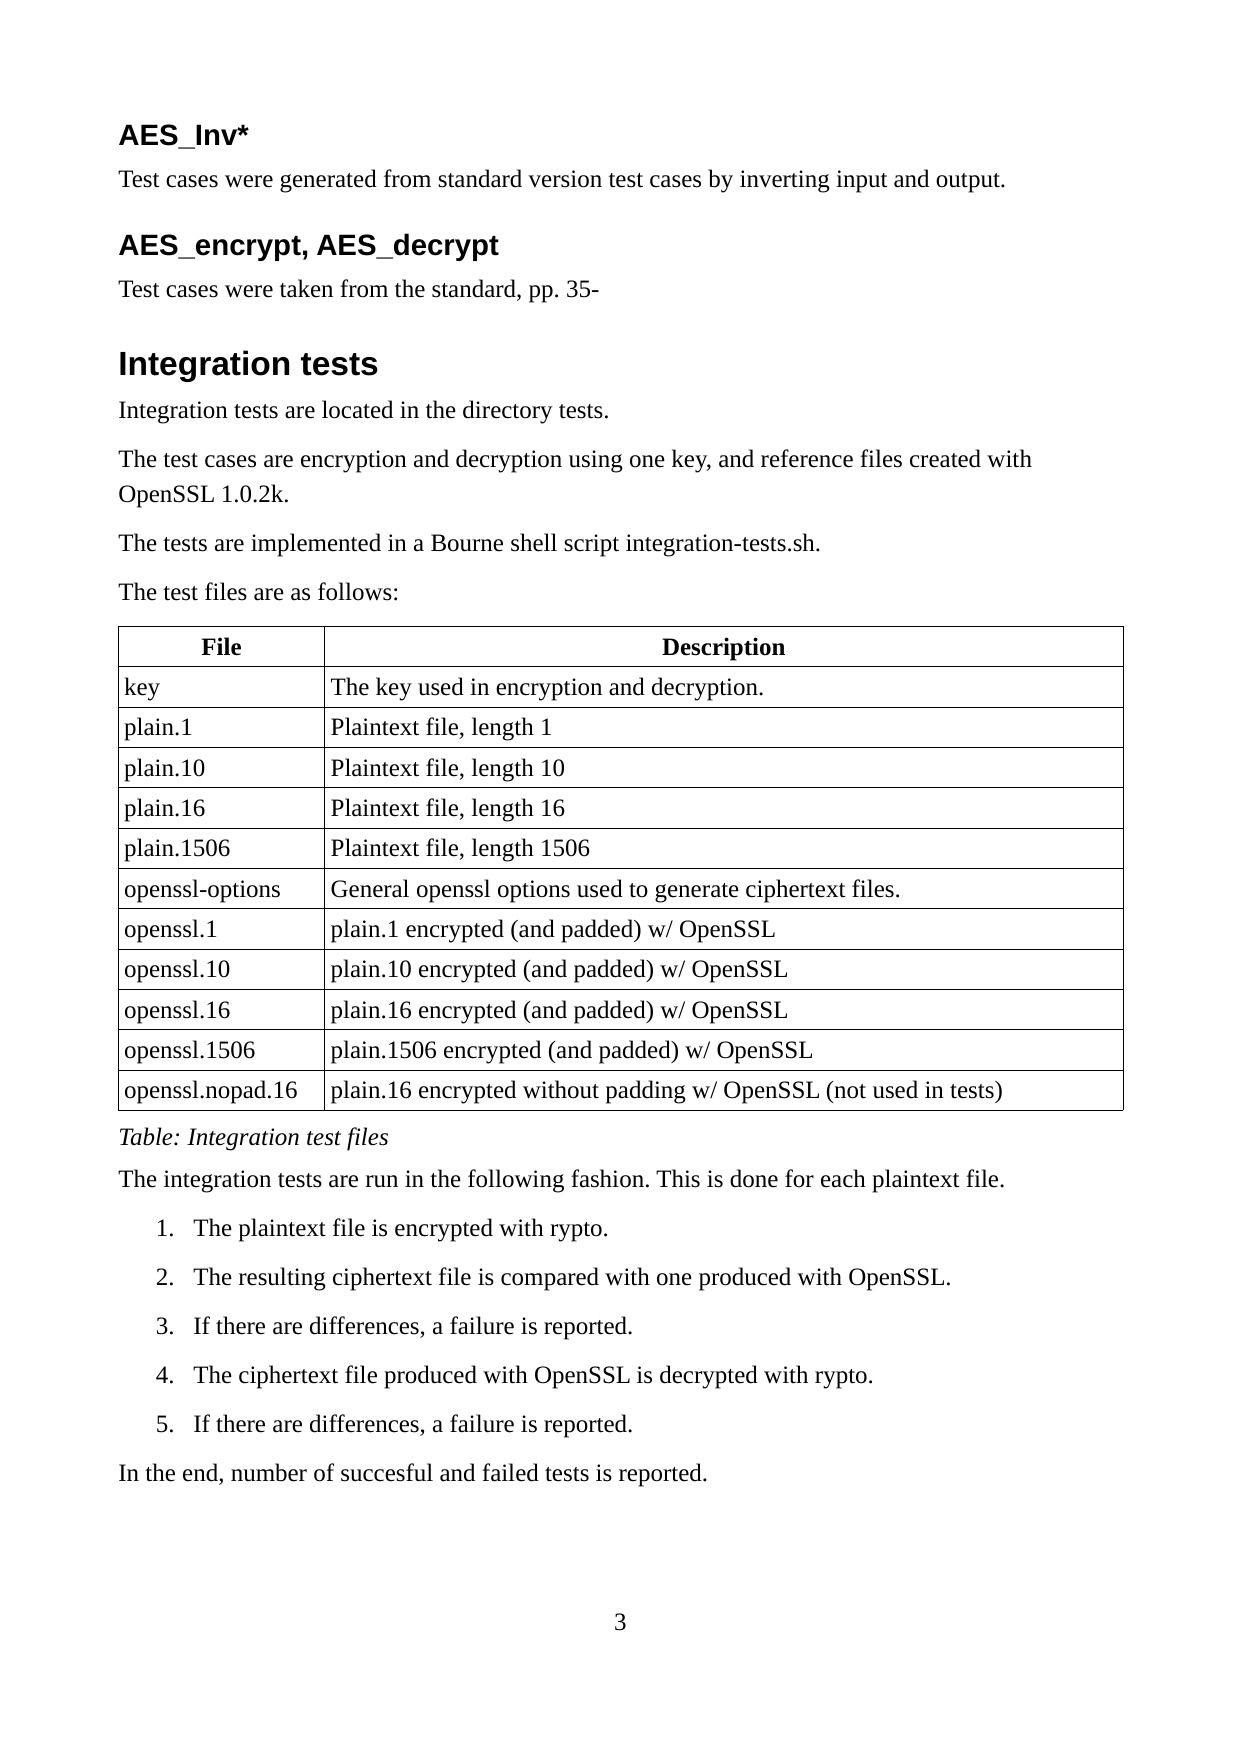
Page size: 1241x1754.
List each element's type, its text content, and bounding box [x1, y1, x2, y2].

table_cell plain.16 encrypted (and padded) w/ OpenSSL [325, 990, 1123, 1029]
table_cell plain.10 encrypted (and padded) w/ OpenSSL [325, 950, 1123, 989]
text The integration tests are run in the following fashion. This is done for each plaintext file. [118, 1164, 1122, 1192]
text Test cases were taken from the standard, pp. 35- [118, 274, 1122, 303]
table_cell plain.16 encrypted without padding w/ OpenSSL (not used in tests) [325, 1071, 1123, 1110]
list The ciphertext file produced with OpenSSL is decrypted with rypto. [156, 1360, 1122, 1389]
text In the end, number of succesful and failed tests is reported. [118, 1458, 1122, 1487]
table_cell openssl.16 [119, 990, 324, 1029]
text Integration tests are located in the directory tests. [118, 395, 1122, 424]
table_cell The key used in encryption and decryption. [325, 667, 1123, 707]
table_cell plain.1 encrypted (and padded) w/ OpenSSL [325, 909, 1123, 948]
list The plaintext file is encrypted with rypto. [156, 1213, 1122, 1241]
table_cell plain.10 [119, 748, 324, 787]
table_cell Plaintext file, length 1 [325, 708, 1123, 747]
list If there are differences, a failure is reported. [156, 1409, 1122, 1438]
table_cell openssl.1 [119, 909, 324, 948]
text The tests are implemented in a Bourne shell script integration-tests.sh. [118, 528, 1122, 557]
table_cell plain.16 [119, 788, 324, 828]
table_cell Plaintext file, length 16 [325, 788, 1123, 828]
text The test files are as follows: [118, 577, 1122, 606]
table_cell plain.1 [119, 708, 324, 747]
text Test cases were generated from standard version test cases by inverting input and output. [118, 164, 1122, 193]
subtitle AES_Inv* [118, 118, 1122, 152]
table_cell key [119, 667, 324, 707]
table_cell openssl.10 [119, 950, 324, 989]
table_cell plain.1506 [119, 829, 324, 868]
table_cell General openssl options used to generate ciphertext files. [325, 869, 1123, 908]
subtitle Integration tests [118, 344, 1122, 383]
table_cell openssl-options [119, 869, 324, 908]
list The resulting ciphertext file is compared with one produced with OpenSSL. [156, 1262, 1122, 1291]
table_header File [119, 627, 324, 666]
table_cell Plaintext file, length 1506 [325, 829, 1123, 868]
text Table: Integration test files [118, 1122, 1122, 1151]
table_cell openssl.nopad.16 [119, 1071, 324, 1110]
table_cell plain.1506 encrypted (and padded) w/ OpenSSL [325, 1030, 1123, 1069]
subtitle AES_encrypt, AES_decrypt [118, 228, 1122, 262]
table_header Description [325, 627, 1123, 666]
text The test cases are encryption and decryption using one key, and reference files created with OpenSSL 1.0.2k. [118, 444, 1122, 508]
table_cell openssl.1506 [119, 1030, 324, 1069]
table_cell Plaintext file, length 10 [325, 748, 1123, 787]
list If there are differences, a failure is reported. [156, 1311, 1122, 1339]
